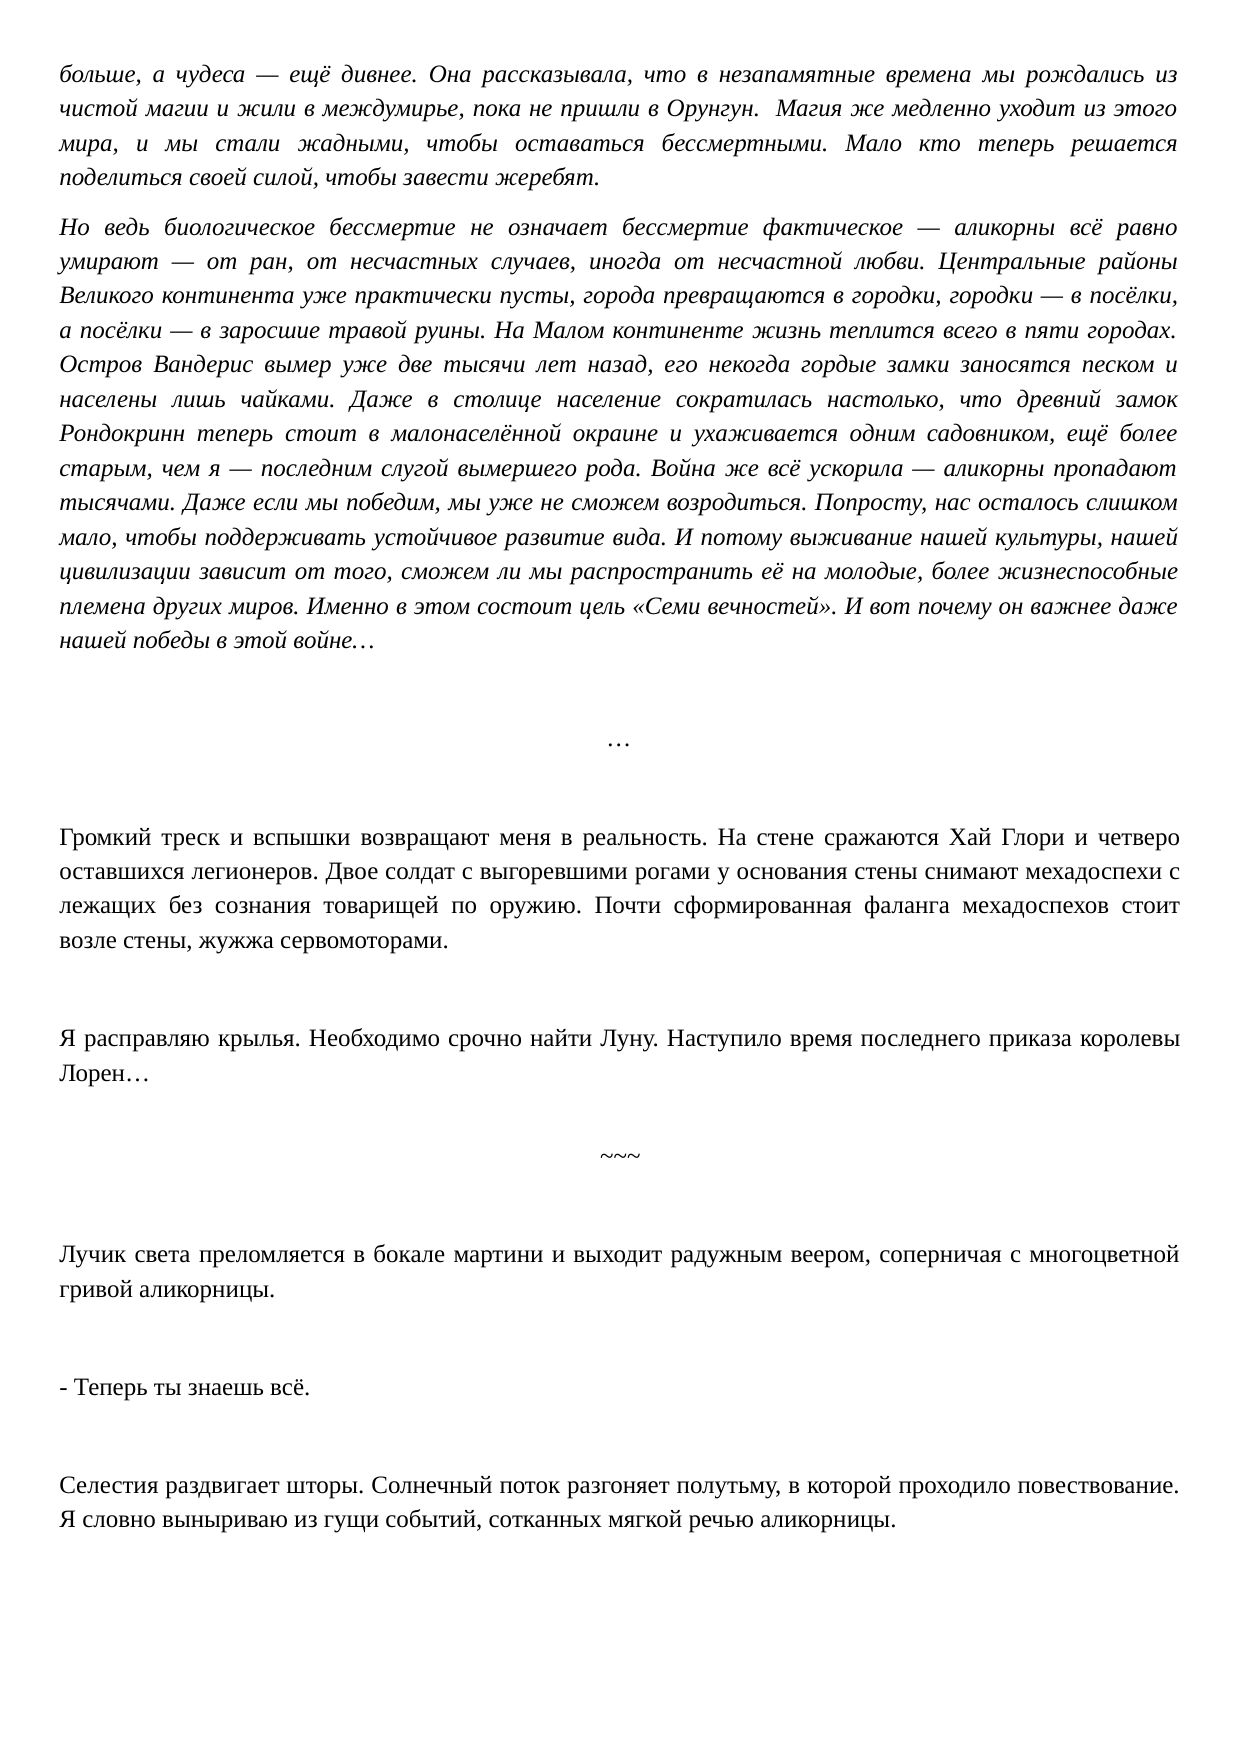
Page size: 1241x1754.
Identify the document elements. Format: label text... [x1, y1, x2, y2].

text больше, а чудеса — ещё дивнее. Она рассказывала, что в незапамятные времена мы рождались из чистой магии и жили в междумирье, пока не пришли в Орунгун. Магия же медленно уходит из этого мира, и мы стали жадными, чтобы оставаться бессмертными. Мало кто теперь решается поделиться своей силой, чтобы завести жеребят. [59, 59, 1181, 191]
text - Теперь ты знаешь всё. [59, 1372, 1181, 1401]
text ~~~ [59, 1107, 1181, 1170]
text Но ведь биологическое бессмертие не означает бессмертие фактическое — аликорны всё равно умирают — от ран, от несчастных случаев, иногда от несчастной любви. Центральные районы Великого континента уже практически пусты, города превращаются в городки, городки — в посёлки, а посёлки — в заросшие травой руины. На Малом континенте жизнь теплится всего в пяти городах. Остров Вандерис вымер уже две тысячи лет назад, его некогда гордые замки заносятся песком и населены лишь чайками. Даже в столице население сократилась настолько, что древний замок Рондокринн теперь стоит в малонаселённой окраине и ухаживается одним садовником, ещё более старым, чем я — последним слугой вымершего рода. Война же всё ускорила — аликорны пропадают тысячами. Даже если мы победим, мы уже не сможем возродиться. Попросту, нас осталось слишком мало, чтобы поддерживать устойчивое развитие вида. И потому выживание нашей культуры, нашей цивилизации зависит от того, сможем ли мы распространить её на молодые, более жизнеспособные племена других миров. Именно в этом состоит цель «Семи вечностей». И вот почему он важнее даже нашей победы в этой войне… [59, 212, 1181, 654]
text Лучик света преломляется в бокале мартини и выходит радужным веером, соперничая с многоцветной гривой аликорницы. [59, 1239, 1181, 1302]
text Селестия раздвигает шторы. Солнечный поток разгоняет полутьму, в которой проходило повествование. Я словно выныриваю из гущи событий, сотканных мягкой речью аликорницы. [59, 1470, 1181, 1533]
text Громкий треск и вспышки возвращают меня в реальность. На стене сражаются Хай Глори и четверо оставшихся легионеров. Двое солдат с выгоревшими рогами у основания стены снимают мехадоспехи с лежащих без сознания товарищей по оружию. Почти сформированная фаланга мехадоспехов стоит возле стены, жужжа сервомоторами. [59, 822, 1181, 954]
text … [59, 723, 1181, 752]
text Я расправляю крылья. Необходимо срочно найти Луну. Наступило время последнего приказа королевы Лорен… [59, 1023, 1181, 1086]
